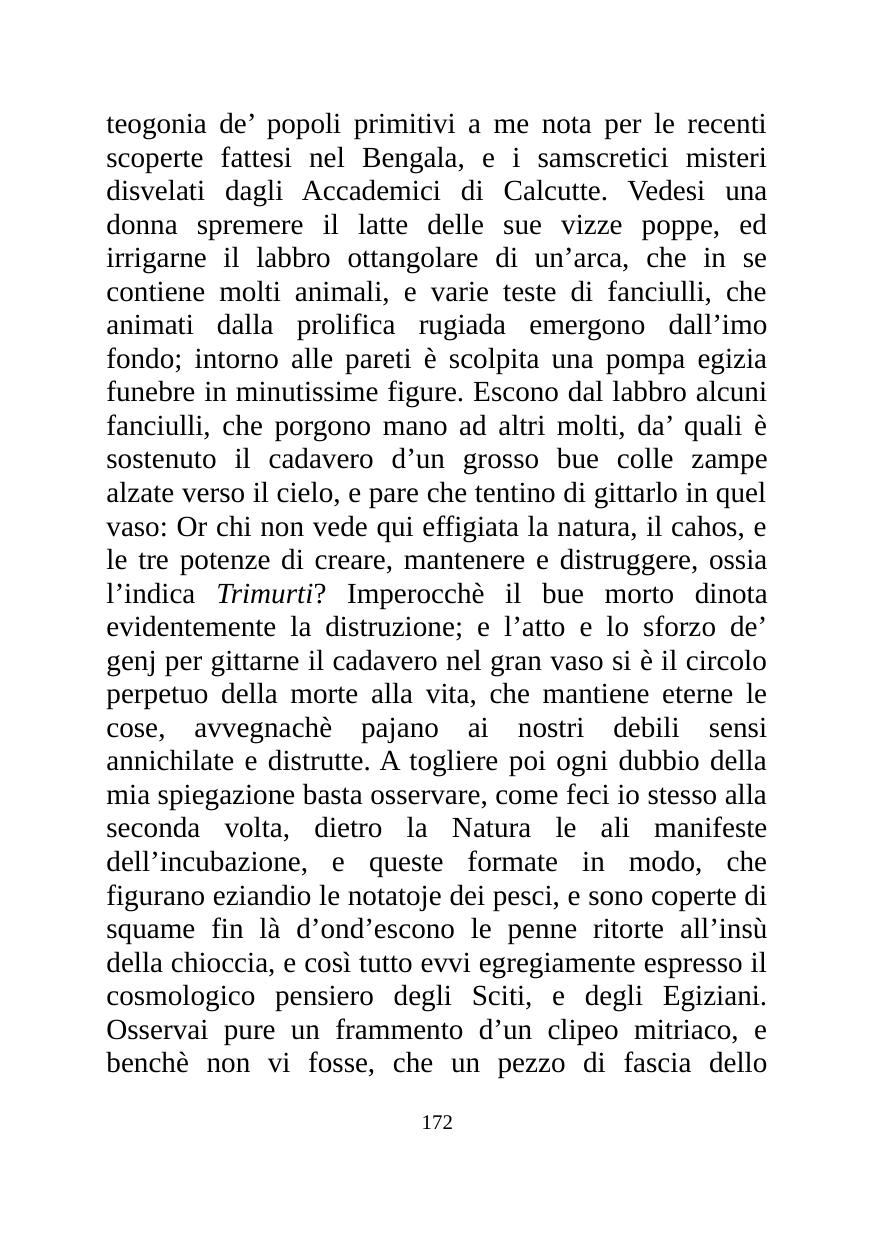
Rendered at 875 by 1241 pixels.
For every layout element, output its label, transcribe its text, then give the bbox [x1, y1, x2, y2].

text teogonia de’ popoli primitivi a me nota per le recenti scoperte fattesi nel Bengala, e i samscretici misteri disvelati dagli Accademici di Calcutte. Vedesi una donna spremere il latte delle sue vizze poppe, ed irrigarne il labbro ottangolare di un’arca, che in se contiene molti animali, e varie teste di fanciulli, che animati dalla prolifica rugiada emergono dall’imo fondo; intorno alle pareti è scolpita una pompa egizia funebre in minutissime figure. Escono dal labbro alcuni fanciulli, che porgono mano ad altri molti, da’ quali è sostenuto il cadavero d’un grosso bue colle zampe alzate verso il cielo, e pare che tentino di gittarlo in quel vaso: Or chi non vede qui effigiata la natura, il cahos, e le tre potenze di creare, mantenere e distruggere, ossia l’indica Trimurti? Imperocchè il bue morto dinota evidentemente la distruzione; e l’atto e lo sforzo de’ genj per gittarne il cadavero nel gran vaso si è il circolo perpetuo della morte alla vita, che mantiene eterne le cose, avvegnachè pajano ai nostri debili sensi annichilate e distrutte. A togliere poi ogni dubbio della mia spiegazione basta osservare, come feci io stesso alla seconda volta, dietro la Natura le ali manifeste dell’incubazione, e queste formate in modo, che figurano eziandio le notatoje dei pesci, e sono coperte di squame fin là d’ond’escono le penne ritorte all’insù della chioccia, e così tutto evvi egregiamente espresso il cosmologico pensiero degli Sciti, e degli Egiziani. Osservai pure un frammento d’un clipeo mitriaco, e benchè non vi fosse, che un pezzo di fascia dello [106, 106, 768, 1079]
